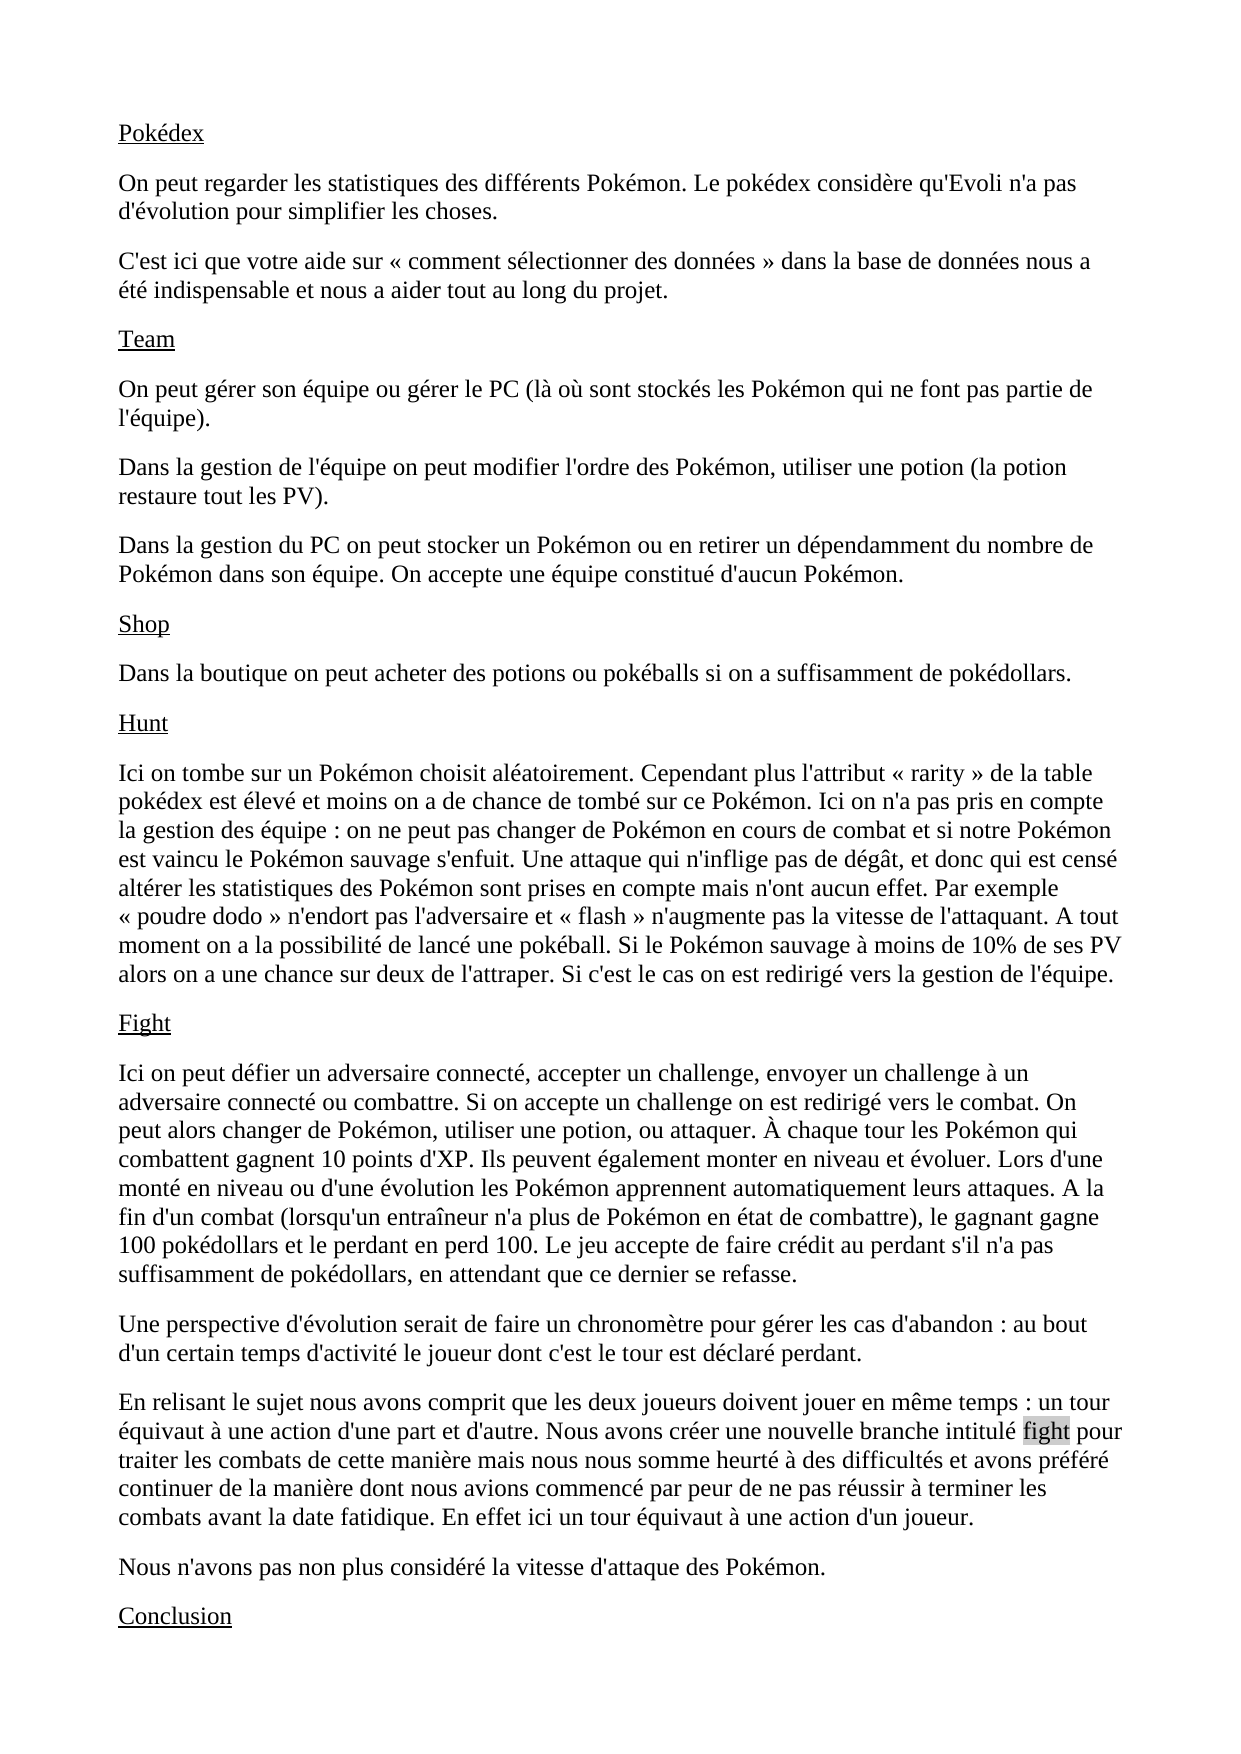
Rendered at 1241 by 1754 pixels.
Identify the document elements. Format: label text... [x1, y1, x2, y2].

text Team [118, 324, 1122, 353]
text Ici on peut défier un adversaire connecté, accepter un challenge, envoyer un challenge à un adversaire connecté ou combattre. Si on accepte un challenge on est redirigé vers le combat. On peut alors changer de Pokémon, utiliser une potion, ou attaquer. À chaque tour les Pokémon qui combattent gagnent 10 points d'XP. Ils peuvent également monter en niveau et évoluer. Lors d'une monté en niveau ou d'une évolution les Pokémon apprennent automatiquement leurs attaques. A la fin d'un combat (lorsqu'un entraîneur n'a plus de Pokémon en état de combattre), le gagnant gagne 100 pokédollars et le perdant en perd 100. Le jeu accepte de faire crédit au perdant s'il n'a pas suffisamment de pokédollars, en attendant que ce dernier se refasse. [118, 1058, 1122, 1288]
text Fight [118, 1008, 1122, 1037]
text C'est ici que votre aide sur « comment sélectionner des données » dans la base de données nous a été indispensable et nous a aider tout au long du projet. [118, 246, 1122, 303]
text On peut regarder les statistiques des différents Pokémon. Le pokédex considère qu'Evoli n'a pas d'évolution pour simplifier les choses. [118, 168, 1122, 225]
text Nous n'avons pas non plus considéré la vitesse d'attaque des Pokémon. [118, 1552, 1122, 1581]
text Conclusion [118, 1601, 1122, 1630]
text Dans la boutique on peut acheter des potions ou pokéballs si on a suffisamment de pokédollars. [118, 658, 1122, 687]
text Dans la gestion du PC on peut stocker un Pokémon ou en retirer un dépendamment du nombre de Pokémon dans son équipe. On accepte une équipe constitué d'aucun Pokémon. [118, 531, 1122, 588]
text On peut gérer son équipe ou gérer le PC (là où sont stockés les Pokémon qui ne font pas partie de l'équipe). [118, 374, 1122, 431]
text Ici on tombe sur un Pokémon choisit aléatoirement. Cependant plus l'attribut « rarity » de la table pokédex est élevé et moins on a de chance de tombé sur ce Pokémon. Ici on n'a pas pris en compte la gestion des équipe : on ne peut pas changer de Pokémon en cours de combat et si notre Pokémon est vaincu le Pokémon sauvage s'enfuit. Une attaque qui n'inflige pas de dégât, et donc qui est censé altérer les statistiques des Pokémon sont prises en compte mais n'ont aucun effet. Par exemple « poudre dodo » n'endort pas l'adversaire et « flash » n'augmente pas la vitesse de l'attaquant. A tout moment on a la possibilité de lancé une pokéball. Si le Pokémon sauvage à moins de 10% de ses PV alors on a une chance sur deux de l'attraper. Si c'est le cas on est redirigé vers la gestion de l'équipe. [118, 758, 1122, 988]
text Shop [118, 609, 1122, 638]
text Dans la gestion de l'équipe on peut modifier l'ordre des Pokémon, utiliser une potion (la potion restaure tout les PV). [118, 452, 1122, 510]
text Hunt [118, 708, 1122, 737]
text En relisant le sujet nous avons comprit que les deux joueurs doivent jouer en même temps : un tour équivaut à une action d'une part et d'autre. Nous avons créer une nouvelle branche intitulé fight pour traiter les combats de cette manière mais nous nous somme heurté à des difficultés et avons préféré continuer de la manière dont nous avions commencé par peur de ne pas réussir à terminer les combats avant la date fatidique. En effet ici un tour équivaut à une action d'un joueur. [118, 1387, 1122, 1531]
text Une perspective d'évolution serait de faire un chronomètre pour gérer les cas d'abandon : au bout d'un certain temps d'activité le joueur dont c'est le tour est déclaré perdant. [118, 1309, 1122, 1366]
text Pokédex [118, 118, 1122, 147]
